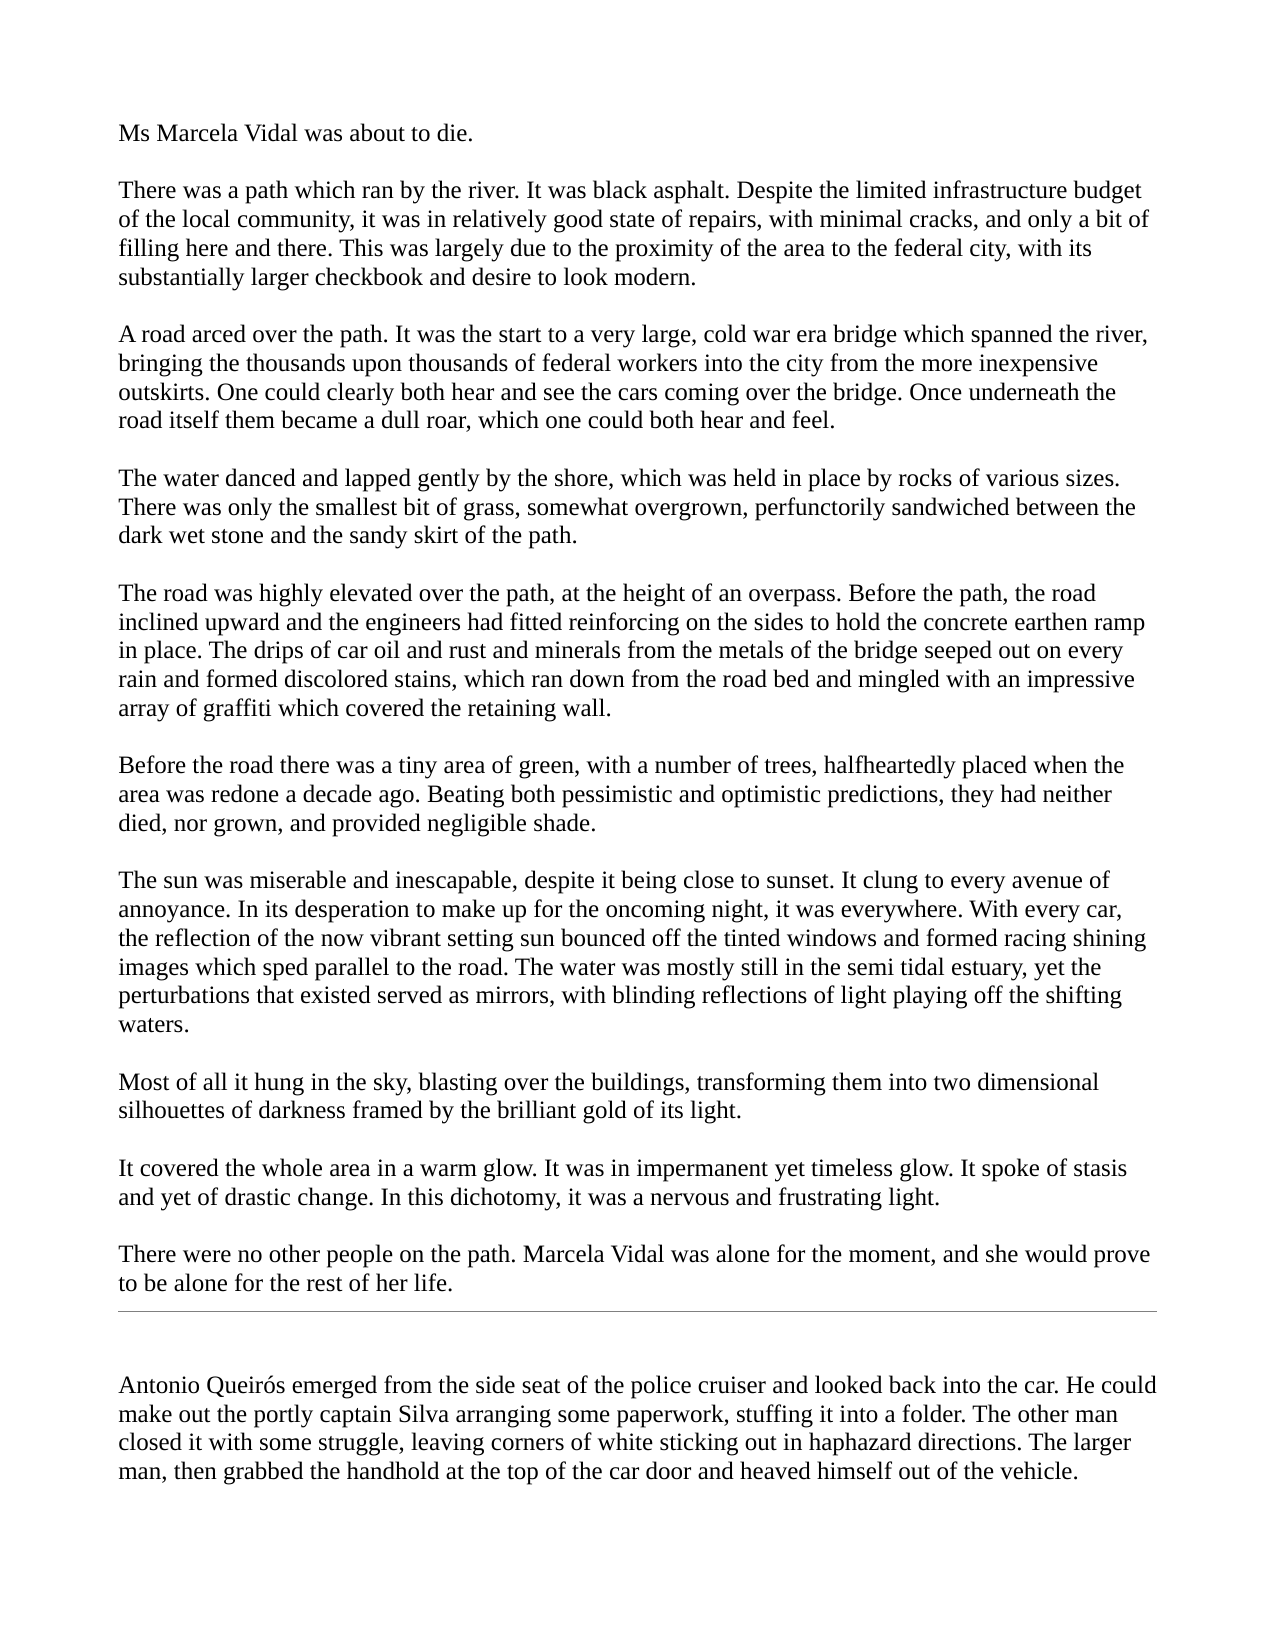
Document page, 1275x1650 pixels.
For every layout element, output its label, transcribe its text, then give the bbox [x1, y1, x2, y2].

text The road was highly elevated over the path, at the height of an overpass. Before the path, the road inclined upward and the engineers had fitted reinforcing on the sides to hold the concrete earthen ramp in place. The drips of car oil and rust and minerals from the metals of the bridge seeped out on every rain and formed discolored stains, which ran down from the road bed and mingled with an impressive array of graffiti which covered the retaining wall. [118, 578, 1157, 722]
text There were no other people on the path. Marcela Vidal was alone for the moment, and she would prove to be alone for the rest of her life. [118, 1239, 1157, 1297]
text There was a path which ran by the river. It was black asphalt. Despite the limited infrastructure budget of the local community, it was in relatively good state of repairs, with minimal cracks, and only a bit of filling here and there. This was largely due to the proximity of the area to the federal city, with its substantially larger checkbook and desire to look modern. [118, 176, 1157, 291]
text It covered the whole area in a warm glow. It was in impermanent yet timeless glow. It spoke of stasis and yet of drastic change. In this dichotomy, it was a nervous and frustrating light. [118, 1153, 1157, 1211]
text The sun was miserable and inescapable, despite it being close to sunset. It clung to every avenue of annoyance. In its desperation to make up for the oncoming night, it was everywhere. With every car, the reflection of the now vibrant setting sun bounced off the tinted windows and formed racing shining images which sped parallel to the road. The water was mostly still in the semi tidal estuary, yet the perturbations that existed served as mirrors, with blinding reflections of light playing off the shifting waters. [118, 866, 1157, 1038]
text Most of all it hung in the sky, blasting over the buildings, transforming them into two dimensional silhouettes of darkness framed by the brilliant gold of its light. [118, 1067, 1157, 1124]
text A road arced over the path. It was the start to a very large, cold war era bridge which spanned the river, bringing the thousands upon thousands of federal workers into the city from the more inexpensive outskirts. One could clearly both hear and see the cars coming over the bridge. Once underneath the road itself them became a dull roar, which one could both hear and feel. [118, 319, 1157, 434]
text Ms Marcela Vidal was about to die. [118, 118, 1157, 147]
text Antonio Queirós emerged from the side seat of the police cruiser and looked back into the car. He could make out the portly captain Silva arranging some paperwork, stuffing it into a folder. The other man closed it with some struggle, leaving corners of white sticking out in haphazard directions. The larger man, then grabbed the handhold at the top of the car door and heaved himself out of the vehicle. [118, 1370, 1157, 1485]
text The water danced and lapped gently by the shore, which was held in place by rocks of various sizes. There was only the smallest bit of grass, somewhat overgrown, perfunctorily sandwiched between the dark wet stone and the sandy skirt of the path. [118, 463, 1157, 549]
text Before the road there was a tiny area of green, with a number of trees, halfheartedly placed when the area was redone a decade ago. Beating both pessimistic and optimistic predictions, they had neither died, nor grown, and provided negligible shade. [118, 751, 1157, 837]
